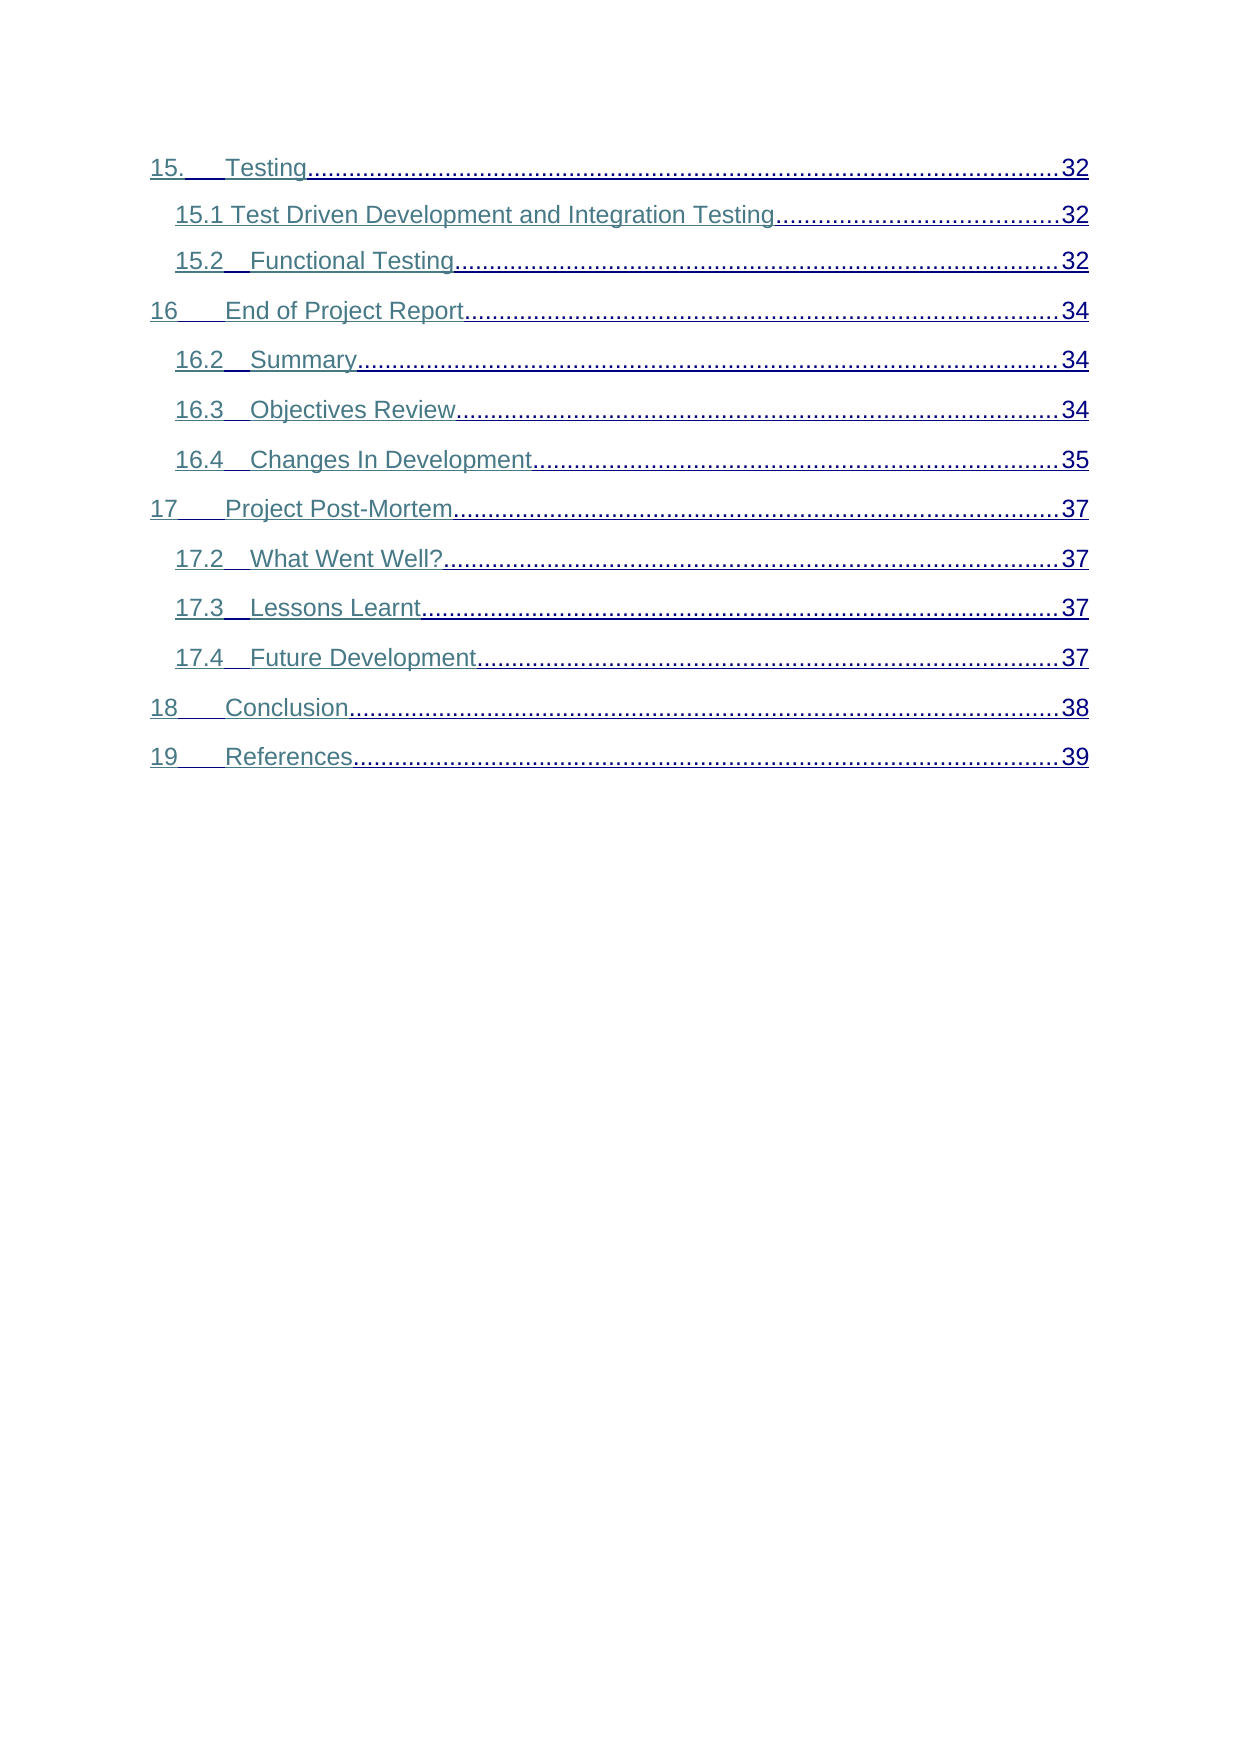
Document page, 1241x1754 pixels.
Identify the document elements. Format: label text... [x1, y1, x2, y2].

text 15.1 Test Driven Development and Integration Testing 32 [175, 199, 1090, 228]
text 16.4 Changes In Development 35 [175, 441, 1090, 475]
text 17.4 Future Development 37 [175, 640, 1090, 674]
text 19 References 39 [150, 739, 1090, 773]
text 15. Testing 32 [150, 150, 1090, 184]
text 17.3 Lessons Learnt 37 [175, 590, 1090, 624]
text 16 End of Project Report 34 [150, 293, 1090, 327]
text 17.2 What Went Well? 37 [175, 541, 1090, 574]
text 16.3 Objectives Review 34 [175, 392, 1090, 426]
text 15.2 Functional Testing 32 [175, 243, 1090, 277]
text 17 Project Post-Mortem 37 [150, 491, 1090, 525]
text 16.2 Summary 34 [175, 342, 1090, 376]
text 18 Conclusion 38 [150, 689, 1090, 723]
